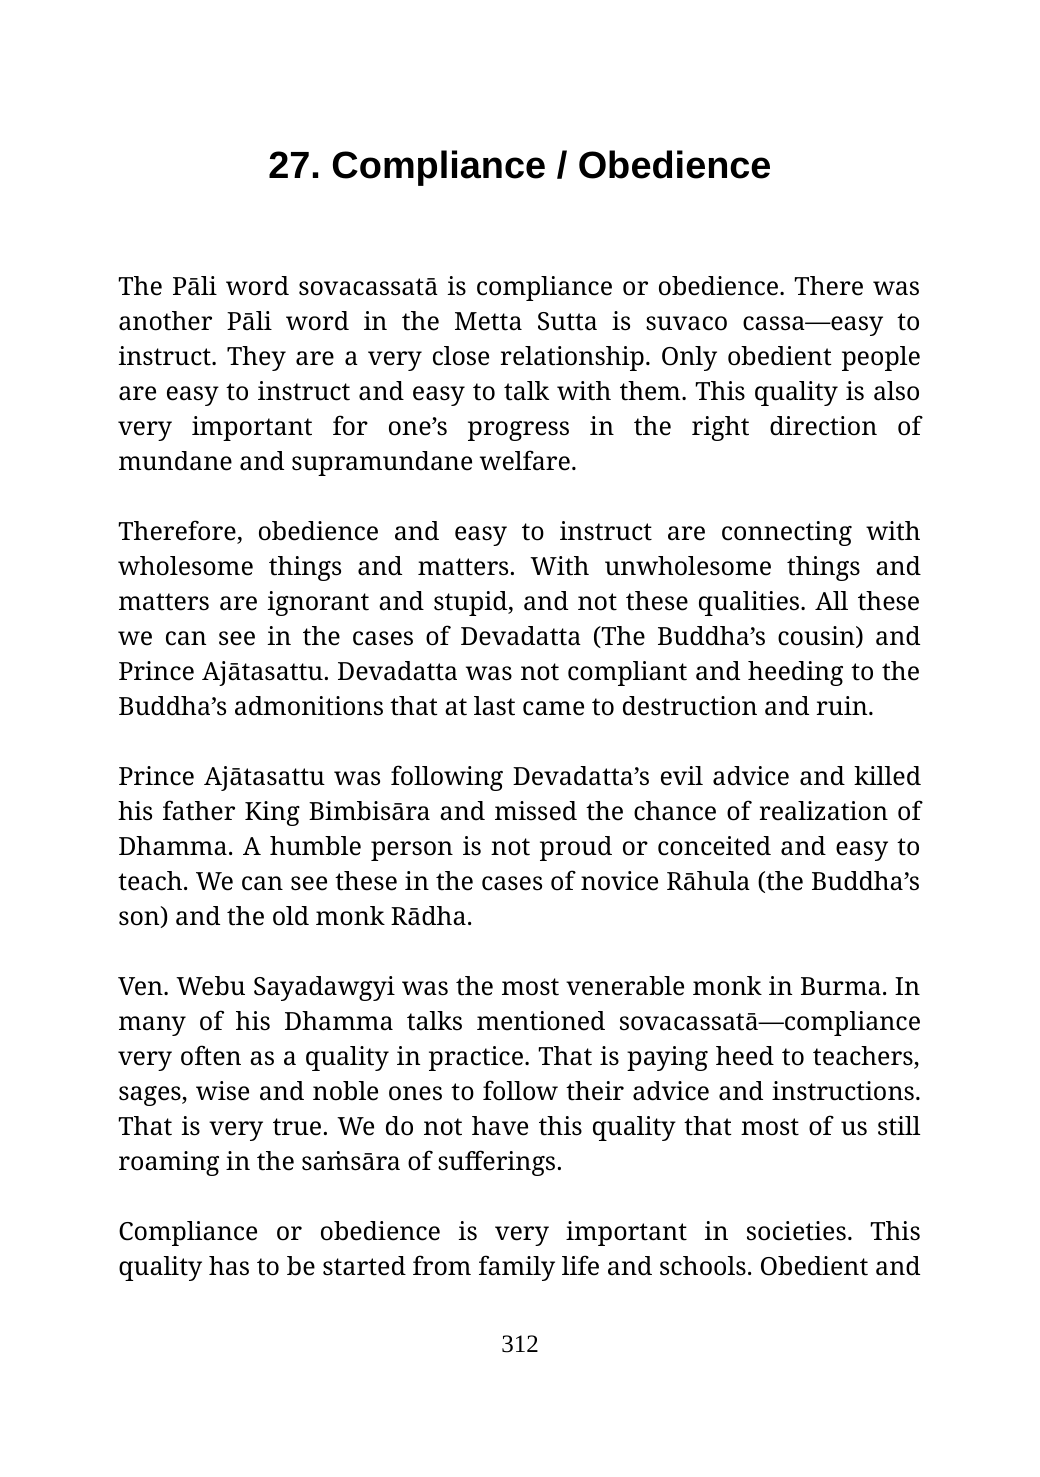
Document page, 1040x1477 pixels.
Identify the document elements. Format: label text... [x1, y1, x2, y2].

subtitle 27. Compliance / Obedience [118, 143, 922, 187]
text The Pāli word sovacassatā is compliance or obedience. There was another Pāli word in the Metta Sutta is suvaco cassa—easy to instruct. They are a very close relationship. Only obedient people are easy to instruct and easy to talk with them. This quality is also very important for one’s progress in the right direction of mundane and supramundane welfare. Therefore, obedience and easy to instruct are connecting with wholesome things and matters. With unwholesome things and matters are ignorant and stupid, and not these qualities. All these we can see in the cases of Devadatta (The Buddha’s cousin) and Prince Ajātasattu. Devadatta was not compliant and heeding to the Buddha’s admonitions that at last came to destruction and ruin. Prince Ajātasattu was following Devadatta’s evil advice and killed his father King Bimbisāra and missed the chance of realization of Dhamma. A humble person is not proud or conceited and easy to teach. We can see these in the cases of novice Rāhula (the Buddha’s son) and the old monk Rādha. Ven. Webu Sayadawgyi was the most venerable monk in Burma. In many of his Dhamma talks mentioned sovacassatā—compliance very often as a quality in practice. That is paying heed to teachers, sages, wise and noble ones to follow their advice and instructions. That is very true. We do not have this quality that most of us still roaming in the saṁsāra of sufferings. Compliance or obedience is very important in societies. This quality has to be started from family life and schools. Obedient and [118, 267, 922, 1282]
